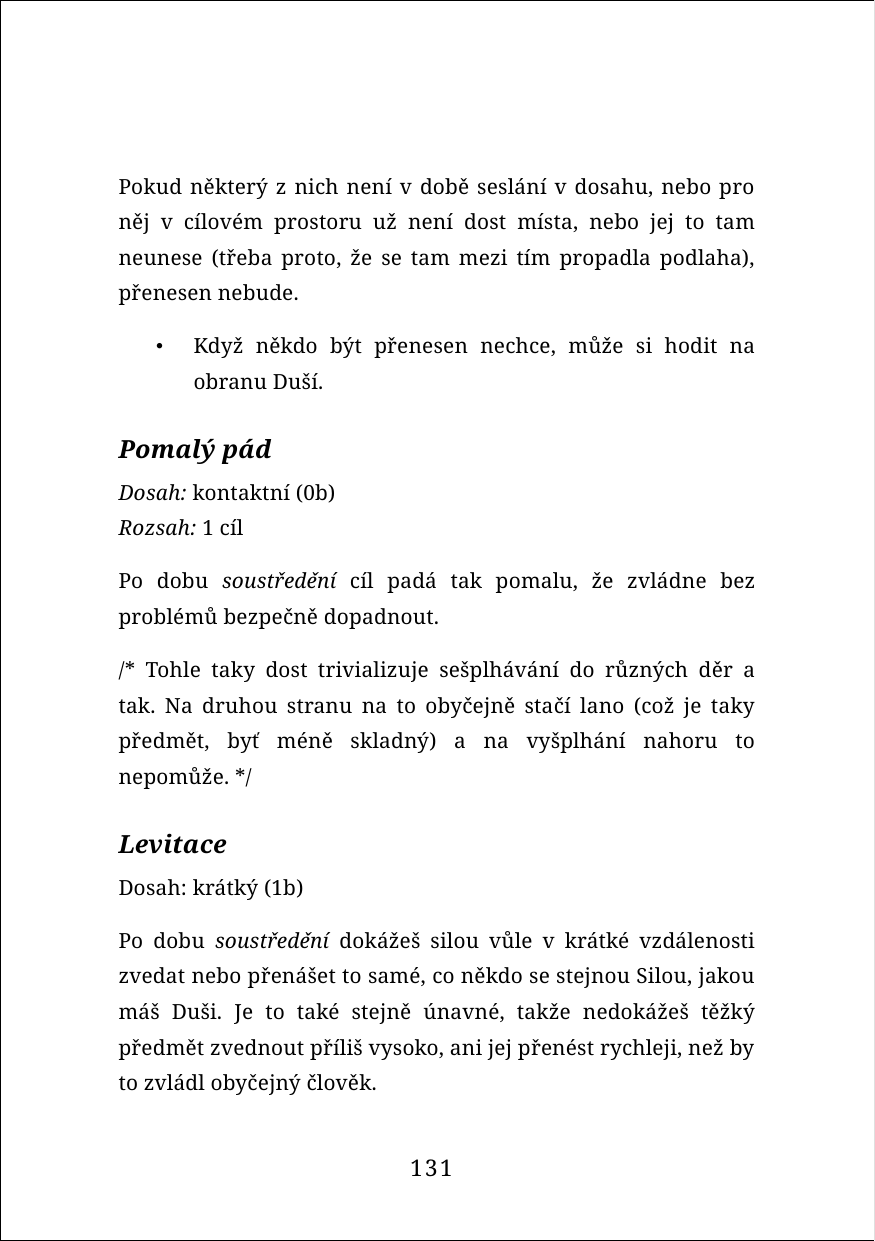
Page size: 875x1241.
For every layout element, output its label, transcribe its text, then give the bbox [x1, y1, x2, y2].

text /* Tohle taky dost trivializuje sešplhávání do různých děr a tak. Na druhou stranu na to obyčejně stačí lano (což je taky předmět, byť méně skladný) a na vyšplhání nahoru to nepomůže. */ [118, 655, 756, 790]
text Dosah: kontaktní (0b) Rozsah: 1 cíl [118, 478, 756, 542]
text Pokud některý z nich není v době seslání v dosahu, nebo pro něj v cílovém prostoru už není dost místa, nebo jej to tam neunese (třeba proto, že se tam mezi tím propadla podlaha), přenesen nebude. [118, 172, 756, 307]
text Po dobu soustředění dokážeš silou vůle v krátké vzdálenosti zvedat nebo přenášet to samé, co někdo se stejnou Silou, jakou máš Duši. Je to také stejně únavné, takže nedokážeš těžký předmět zvednout příliš vysoko, ani jej přenést rychleji, než by to zvládl obyčejný člověk. [118, 926, 756, 1097]
subtitle Pomalý pád [118, 432, 756, 466]
subtitle Levitace [118, 827, 756, 861]
text Po dobu soustředění cíl padá tak pomalu, že zvládne bez problémů bezpečně dopadnout. [118, 567, 756, 631]
list Když někdo být přenesen nechce, může si hodit na obranu Duší. [156, 332, 756, 396]
text Dosah: krátký (1b) [118, 873, 756, 901]
